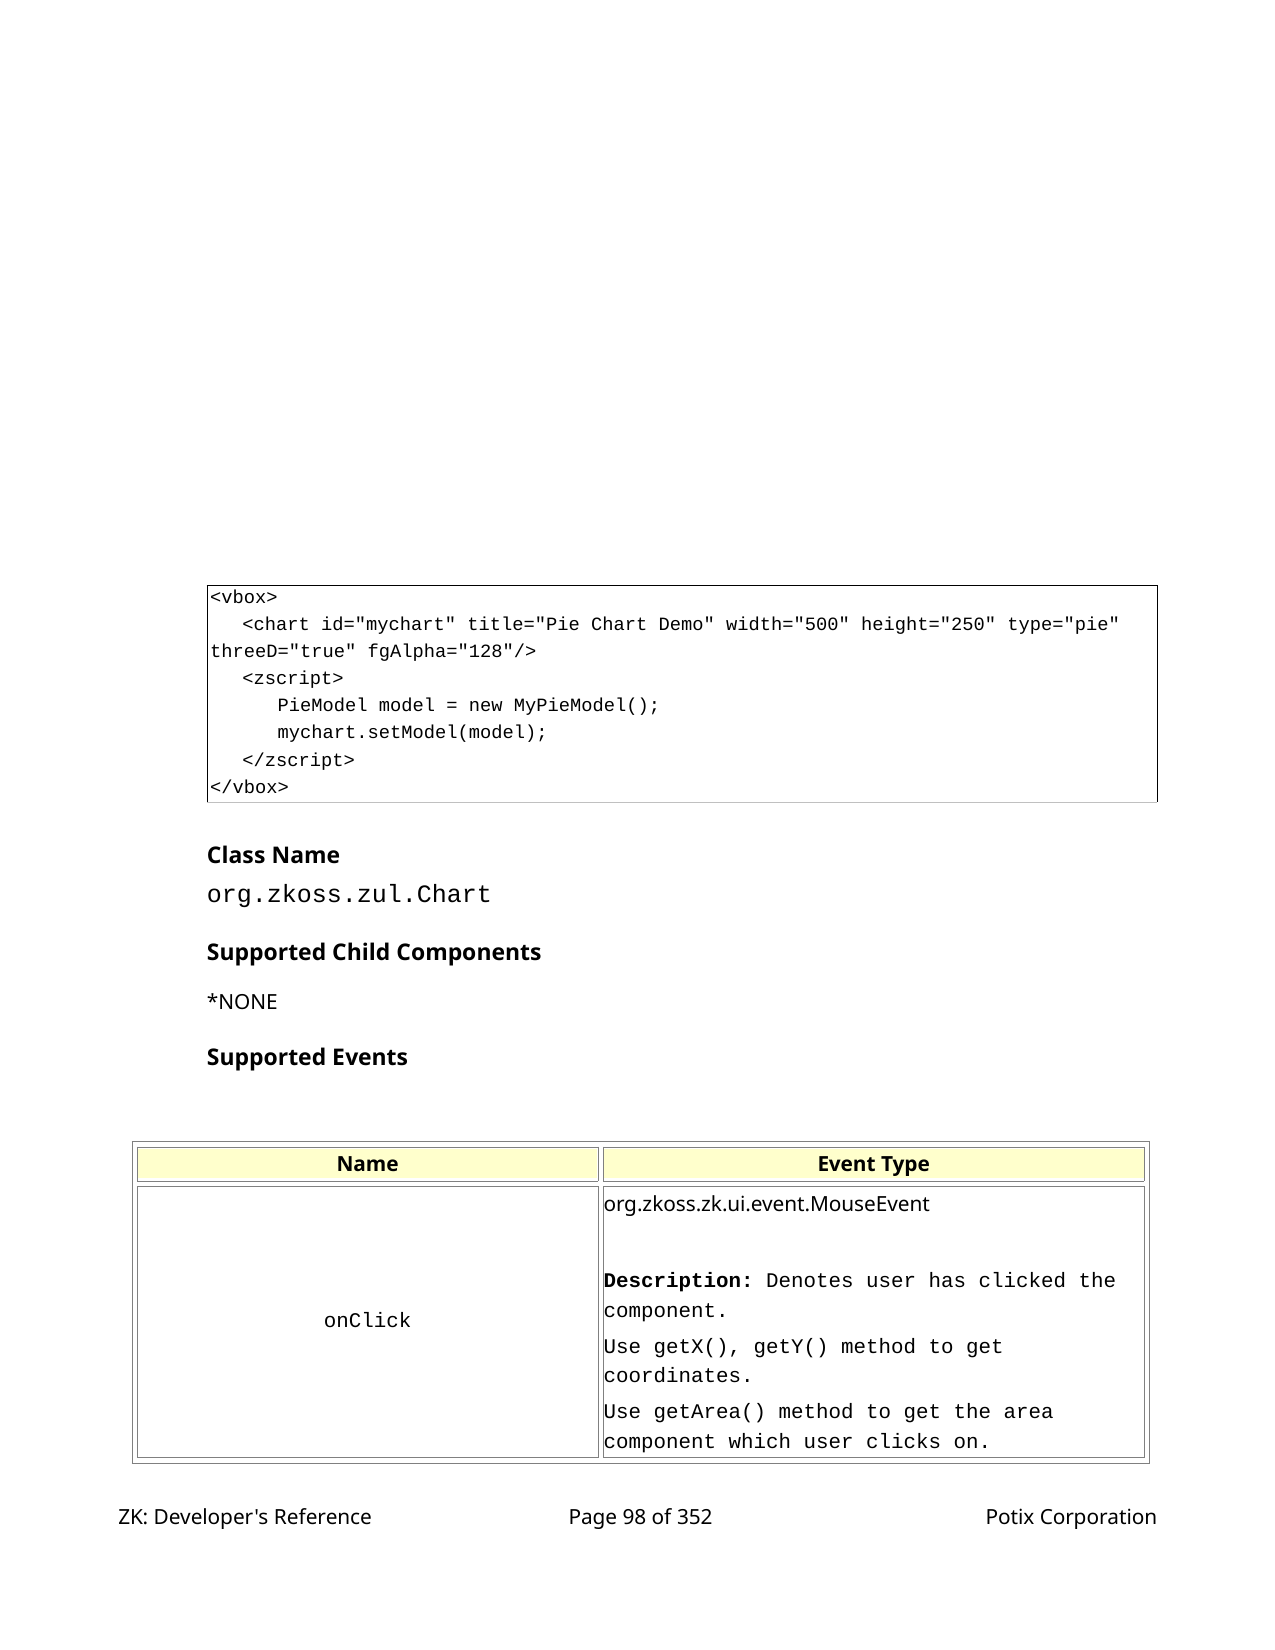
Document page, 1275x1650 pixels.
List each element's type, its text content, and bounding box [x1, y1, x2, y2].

table_cell org.zkoss.zk.ui.event.MouseEvent Description: Denotes user has clicked the component. Use getX(), getY() method to get coordinates. Use getArea() method to get the area component which user clicks on. [600, 1181, 1147, 1457]
text <zscript> [208, 666, 1157, 690]
text PieModel model = new MyPieModel(); [208, 693, 1157, 717]
text *NONE [207, 987, 1157, 1016]
text <vbox> [208, 586, 1157, 609]
text <chart id="mychart" title="Pie Chart Demo" width="500" height="250" type="pie" threeD="true" fgAlpha="128"/> [208, 612, 1157, 663]
text org.zkoss.zul.Chart [207, 882, 1157, 910]
text mychart.setModel(model); [208, 720, 1157, 744]
table_header Event Type [600, 1142, 1147, 1181]
subtitle Supported Child Components [207, 935, 1157, 967]
subtitle Supported Events [207, 1041, 1157, 1072]
text </vbox> [208, 774, 1157, 802]
subtitle Class Name [207, 838, 1157, 870]
table_cell onClick [134, 1181, 600, 1457]
text </zscript> [208, 747, 1157, 772]
table_header Name [134, 1142, 600, 1181]
